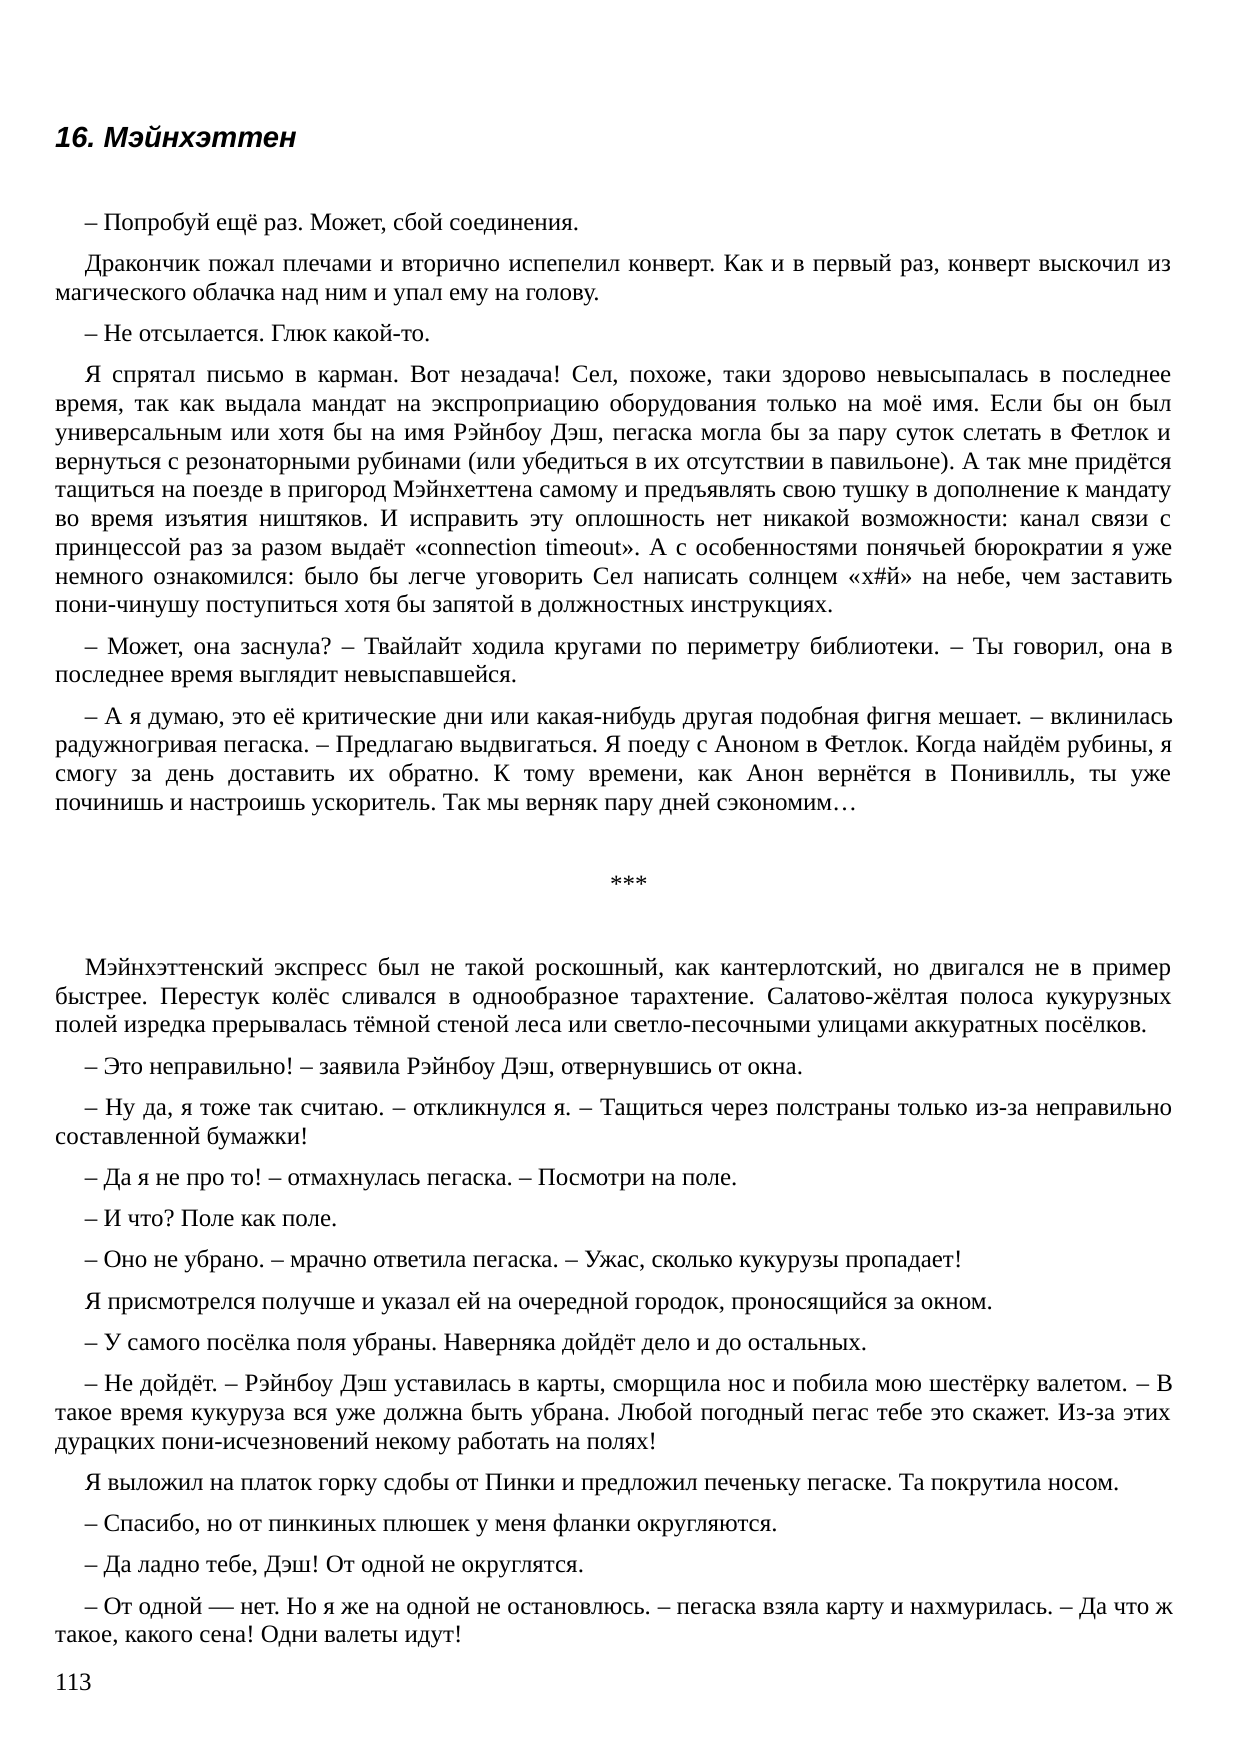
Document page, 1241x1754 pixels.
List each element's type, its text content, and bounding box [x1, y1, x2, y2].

text – Оно не убрано. – мрачно ответила пегаска. – Ужас, сколько кукурузы пропадает! [55, 1244, 1173, 1273]
text – У самого посёлка поля убраны. Наверняка дойдёт дело и до остальных. [55, 1327, 1173, 1356]
text Мэйнхэттенский экспресс был не такой роскошный, как кантерлотский, но двигался не в пример быстрее. Перестук колёс сливался в однообразное тарахтение. Салатово-жёлтая полоса кукурузных полей изредка прерывалась тёмной стеной леса или светло-песочными улицами аккуратных посёлков. [55, 952, 1173, 1038]
text – Попробуй ещё раз. Может, сбой соединения. [55, 207, 1173, 236]
text – А я думаю, это её критические дни или какая-нибудь другая подобная фигня мешает. – вклинилась радужногривая пегаска. – Предлагаю выдвигаться. Я поеду с Аноном в Фетлок. Когда найдём рубины, я смогу за день доставить их обратно. К тому времени, как Анон вернётся в Понивилль, ты уже починишь и настроишь ускоритель. Так мы верняк пару дней сэкономим… [55, 701, 1173, 816]
subtitle 16. Мэйнхэттен [55, 120, 1173, 153]
text – И что? Поле как поле. [55, 1203, 1173, 1232]
text – Не отсылается. Глюк какой-то. [55, 318, 1173, 347]
text *** [55, 869, 1173, 898]
text – От одной — нет. Но я же на одной не остановлюсь. – пегаска взяла карту и нахмурилась. – Да что ж такое, какого сена! Одни валеты идут! [55, 1591, 1173, 1648]
text – Может, она заснула? – Твайлайт ходила кругами по периметру библиотеки. – Ты говорил, она в последнее время выглядит невыспавшейся. [55, 631, 1173, 688]
text – Спасибо, но от пинкиных плюшек у меня фланки округляются. [55, 1508, 1173, 1537]
text Дракончик пожал плечами и вторично испепелил конверт. Как и в первый раз, конверт выскочил из магического облачка над ним и упал ему на голову. [55, 248, 1173, 306]
text – Да ладно тебе, Дэш! От одной не округлятся. [55, 1549, 1173, 1578]
text – Не дойдёт. – Рэйнбоу Дэш уставилась в карты, сморщила нос и побила мою шестёрку валетом. – В такое время кукуруза вся уже должна быть убрана. Любой погодный пегас тебе это скажет. Из-за этих дурацких пони-исчезновений некому работать на полях! [55, 1368, 1173, 1454]
text – Ну да, я тоже так считаю. – откликнулся я. – Тащиться через полстраны только из-за неправильно составленной бумажки! [55, 1092, 1173, 1149]
text Я присмотрелся получше и указал ей на очередной городок, проносящийся за окном. [55, 1286, 1173, 1314]
text Я спрятал письмо в карман. Вот незадача! Сел, похоже, таки здорово невысыпалась в последнее время, так как выдала мандат на экспроприацию оборудования только на моё имя. Если бы он был универсальным или хотя бы на имя Рэйнбоу Дэш, пегаска могла бы за пару суток слетать в Фетлок и вернуться с резонаторными рубинами (или убедиться в их отсутствии в павильоне). А так мне придётся тащиться на поезде в пригород Мэйнхеттена самому и предъявлять свою тушку в дополнение к мандату во время изъятия ништяков. И исправить эту оплошность нет никакой возможности: канал связи с принцессой раз за разом выдаёт «connection timeout». А с особенностями понячьей бюрократии я уже немного ознакомился: было бы легче уговорить Сел написать солнцем «х#й» на небе, чем заставить пони-чинушу поступиться хотя бы запятой в должностных инструкциях. [55, 359, 1173, 618]
text – Да я не про то! – отмахнулась пегаска. – Посмотри на поле. [55, 1162, 1173, 1191]
text – Это неправильно! – заявила Рэйнбоу Дэш, отвернувшись от окна. [55, 1051, 1173, 1079]
text Я выложил на платок горку сдобы от Пинки и предложил печеньку пегаске. Та покрутила носом. [55, 1467, 1173, 1496]
